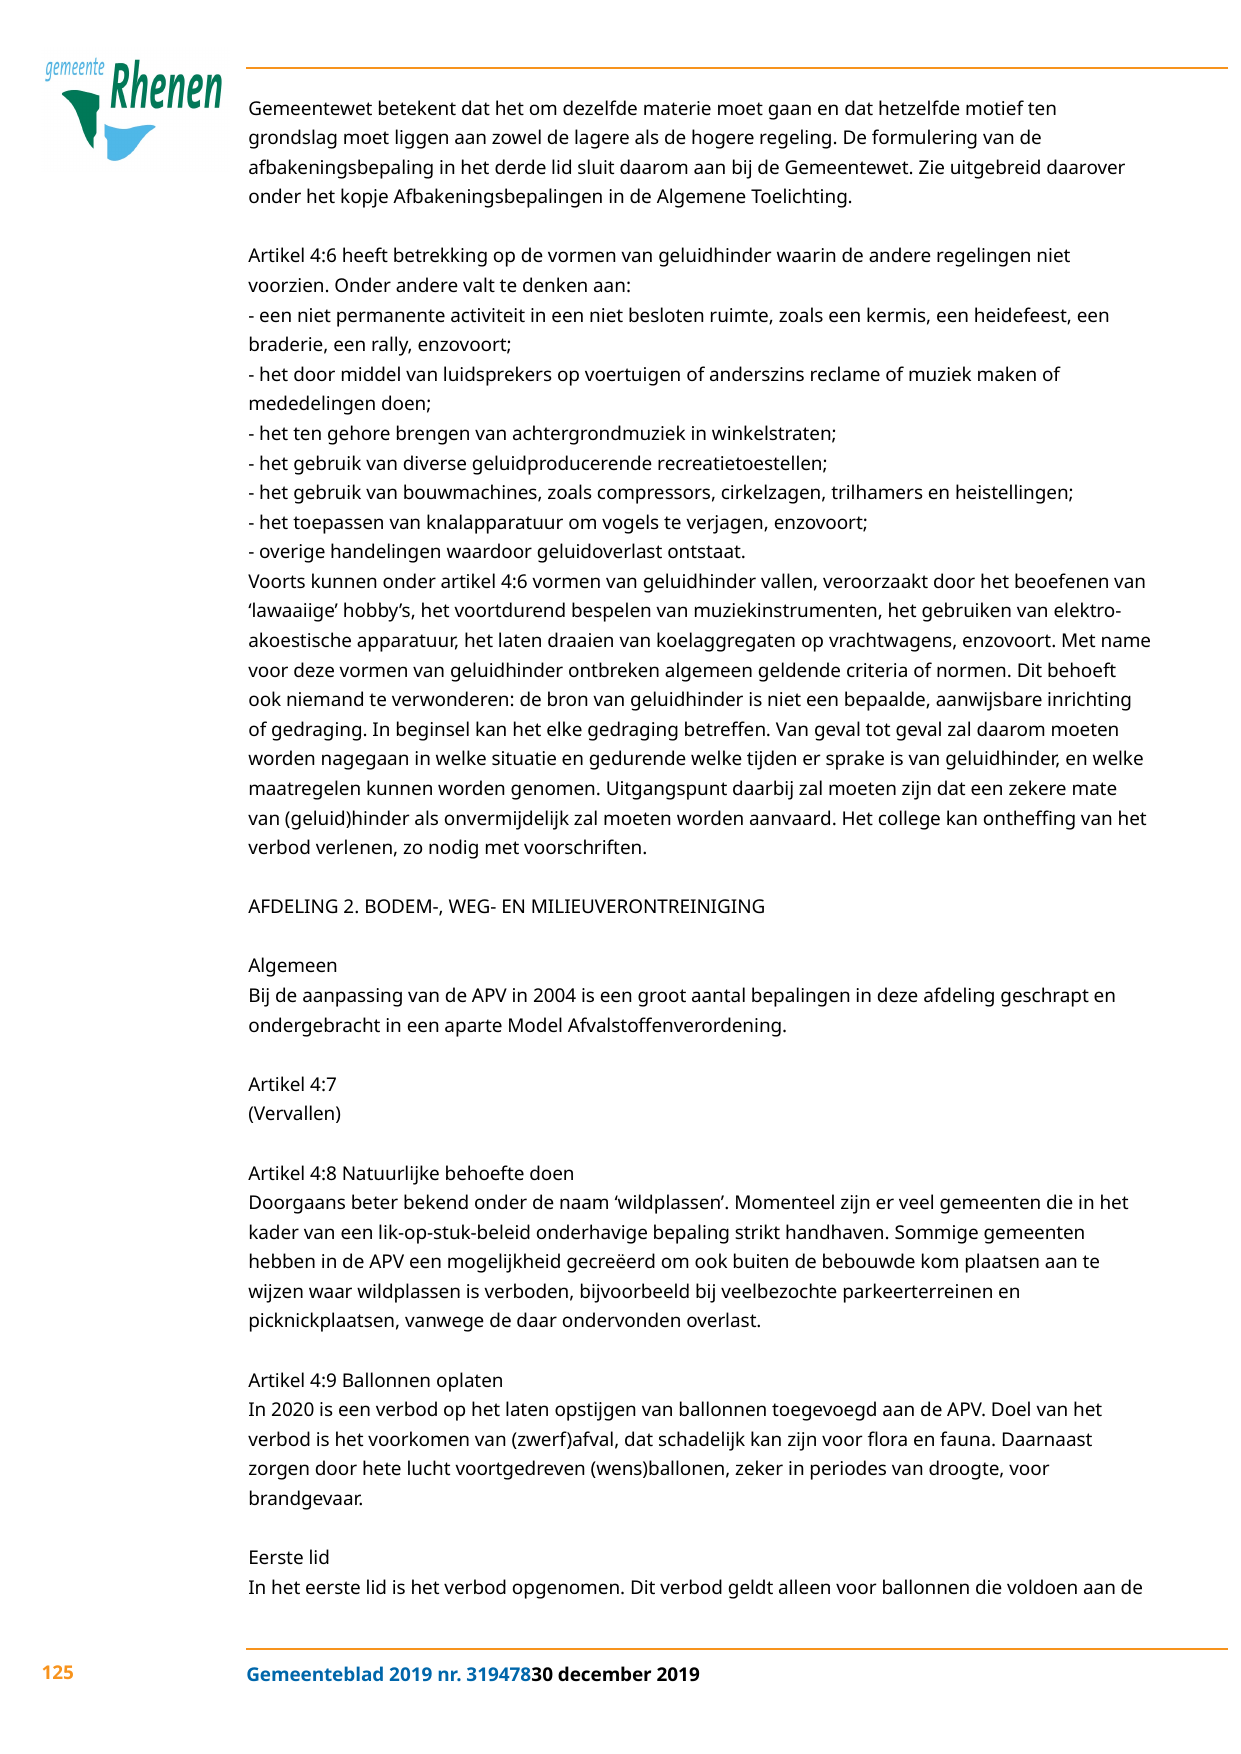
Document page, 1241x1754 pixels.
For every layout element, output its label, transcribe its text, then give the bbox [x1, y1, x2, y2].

text - het toepassen van knalapparatuur om vogels te verjagen, enzovoort; [248, 509, 1152, 535]
text - het ten gehore brengen van achtergrondmuziek in winkelstraten; [248, 420, 1152, 446]
text Artikel 4:9 Ballonnen oplaten [248, 1367, 1152, 1393]
text Artikel 4:7 [248, 1071, 1152, 1097]
text Algemeen [248, 953, 1152, 978]
text Gemeentewet betekent dat het om dezelfde materie moet gaan en dat hetzelfde motief ten grondslag moet liggen aan zowel de lagere als de hogere regeling. De formulering van de afbakeningsbepaling in het derde lid sluit daarom aan bij de Gemeentewet. Zie uitgebreid daarover onder het kopje Afbakeningsbepalingen in de Algemene Toelichting. [248, 95, 1152, 209]
text Voorts kunnen onder artikel 4:6 vormen van geluidhinder vallen, veroorzaakt door het beoefenen van ‘lawaaiige’ hobby’s, het voortdurend bespelen van muziekinstrumenten, het gebruiken van elektro-akoestische apparatuur, het laten draaien van koelaggregaten op vrachtwagens, enzovoort. Met name voor deze vormen van geluidhinder ontbreken algemeen geldende criteria of normen. Dit behoeft ook niemand te verwonderen: de bron van geluidhinder is niet een bepaalde, aanwijsbare inrichting of gedraging. In beginsel kan het elke gedraging betreffen. Van geval tot geval zal daarom moeten worden nagegaan in welke situatie en gedurende welke tijden er sprake is van geluidhinder, en welke maatregelen kunnen worden genomen. Uitgangspunt daarbij zal moeten zijn dat een zekere mate van (geluid)hinder als onvermijdelijk zal moeten worden aanvaard. Het college kan ontheffing van het verbod verlenen, zo nodig met voorschriften. [248, 568, 1152, 860]
text Bij de aanpassing van de APV in 2004 is een groot aantal bepalingen in deze afdeling geschrapt en ondergebracht in een aparte Model Afvalstoffenverordening. [248, 982, 1152, 1038]
text (Vervallen) [248, 1101, 1152, 1126]
picture [41, 47, 231, 172]
text Eerste lid [248, 1544, 1152, 1570]
text - het door middel van luidsprekers op voertuigen of anderszins reclame of muziek maken of mededelingen doen; [248, 361, 1152, 416]
text - een niet permanente activiteit in een niet besloten ruimte, zoals een kermis, een heidefeest, een braderie, een rally, enzovoort; [248, 302, 1152, 357]
text Doorgaans beter bekend onder de naam ‘wildplassen’. Momenteel zijn er veel gemeenten die in het kader van een lik-op-stuk-beleid onderhavige bepaling strikt handhaven. Sommige gemeenten hebben in de APV een mogelijkheid gecreëerd om ook buiten de bebouwde kom plaatsen aan te wijzen waar wildplassen is verboden, bijvoorbeeld bij veelbezochte parkeerterreinen en picknickplaatsen, vanwege de daar ondervonden overlast. [248, 1189, 1152, 1333]
text Artikel 4:6 heeft betrekking op de vormen van geluidhinder waarin de andere regelingen niet voorzien. Onder andere valt te denken aan: [248, 243, 1152, 298]
text Artikel 4:8 Natuurlijke behoefte doen [248, 1160, 1152, 1186]
text - het gebruik van diverse geluidproducerende recreatietoestellen; [248, 450, 1152, 476]
text AFDELING 2. BODEM-, WEG- EN MILIEUVERONTREINIGING [248, 893, 1152, 919]
text - overige handelingen waardoor geluidoverlast ontstaat. [248, 538, 1152, 564]
text - het gebruik van bouwmachines, zoals compressors, cirkelzagen, trilhamers en heistellingen; [248, 479, 1152, 505]
text In 2020 is een verbod op het laten opstijgen van ballonnen toegevoegd aan de APV. Doel van het verbod is het voorkomen van (zwerf)afval, dat schadelijk kan zijn voor flora en fauna. Daarnaast zorgen door hete lucht voortgedreven (wens)ballonen, zeker in periodes van droogte, voor brandgevaar. [248, 1396, 1152, 1511]
text In het eerste lid is het verbod opgenomen. Dit verbod geldt alleen voor ballonnen die voldoen aan de [248, 1574, 1152, 1600]
